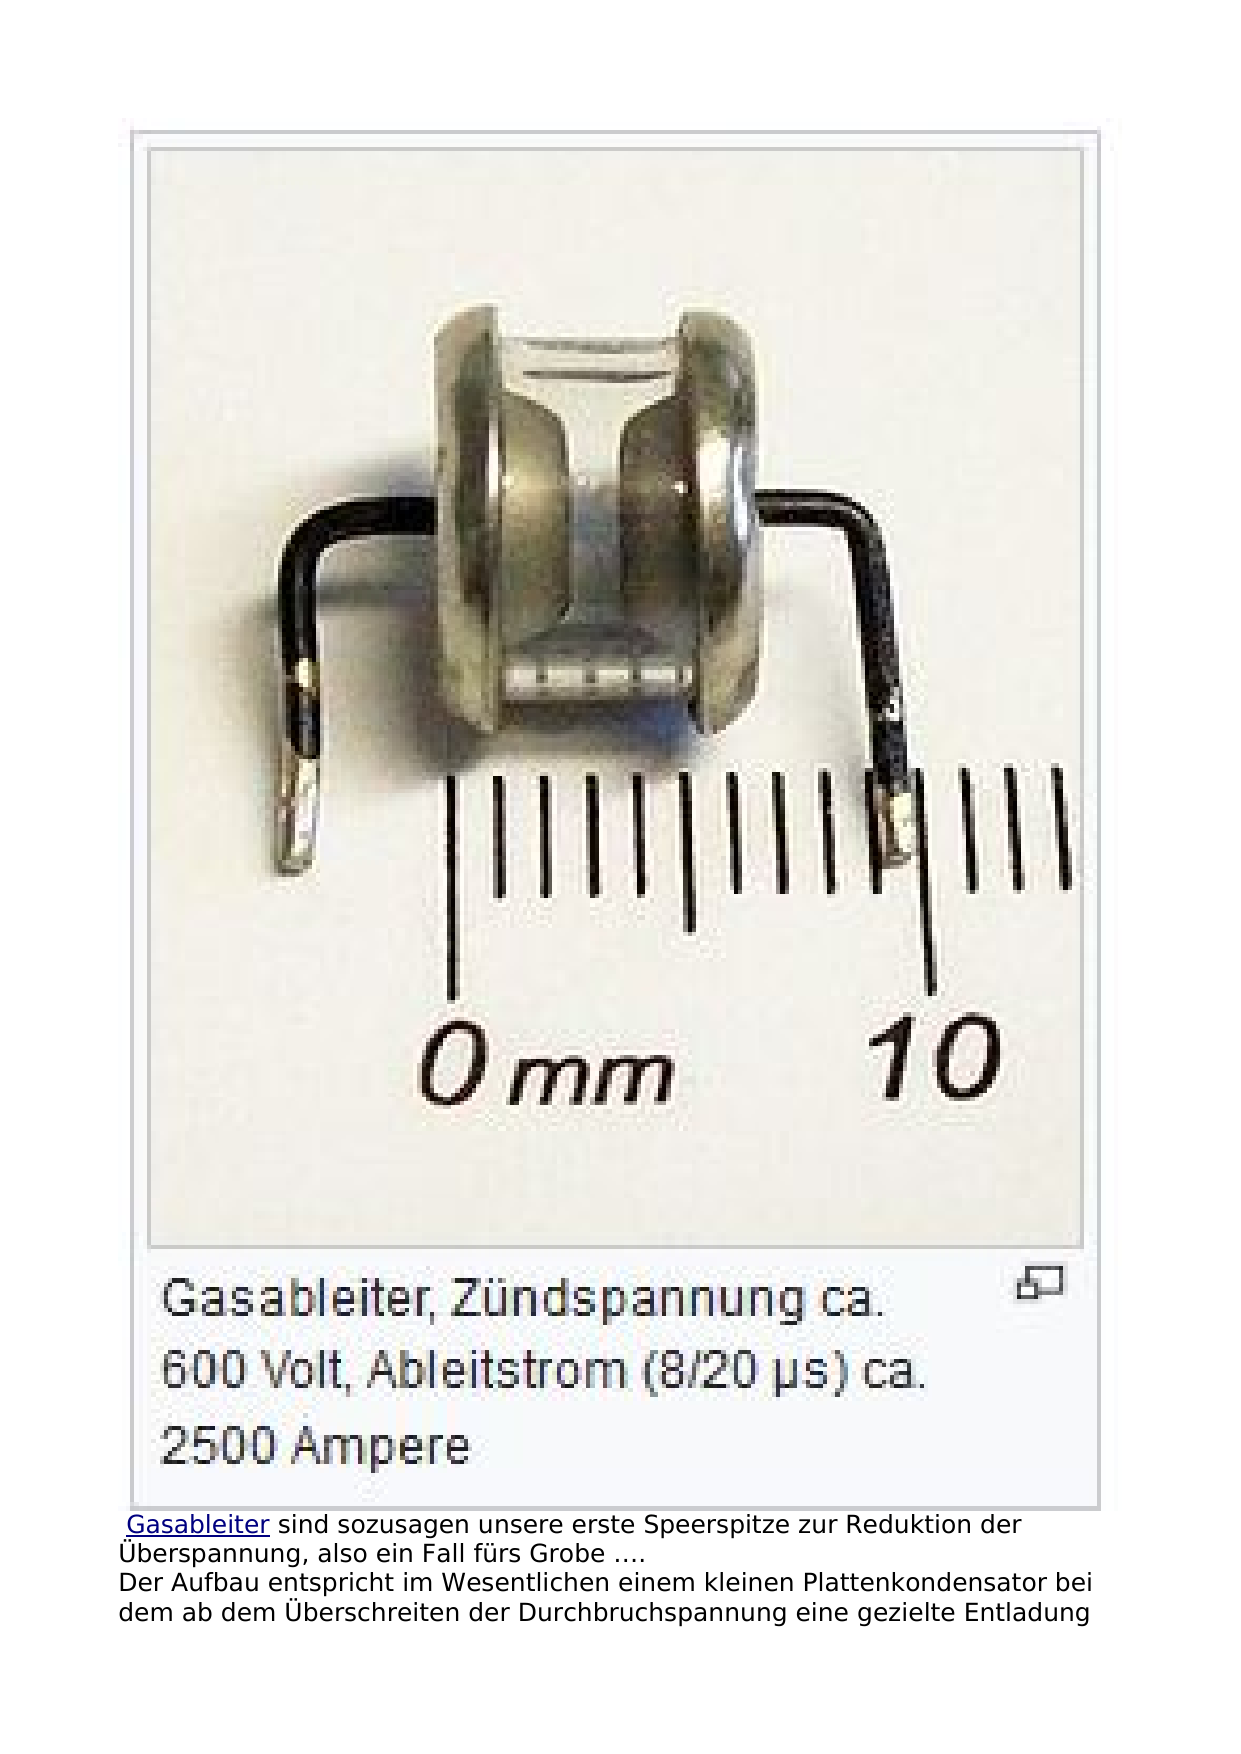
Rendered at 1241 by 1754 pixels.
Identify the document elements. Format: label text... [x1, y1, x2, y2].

text Gasableiter sind sozusagen unsere erste Speerspitze zur Reduktion der Überspannung, also ein Fall fürs Grobe …. Der Aufbau entspricht im Wesentlichen einem kleinen Plattenkondensator bei dem ab dem Überschreiten der Durchbruchspannung eine gezielte Entladung [118, 1511, 1122, 1627]
picture [118, 118, 1123, 1511]
